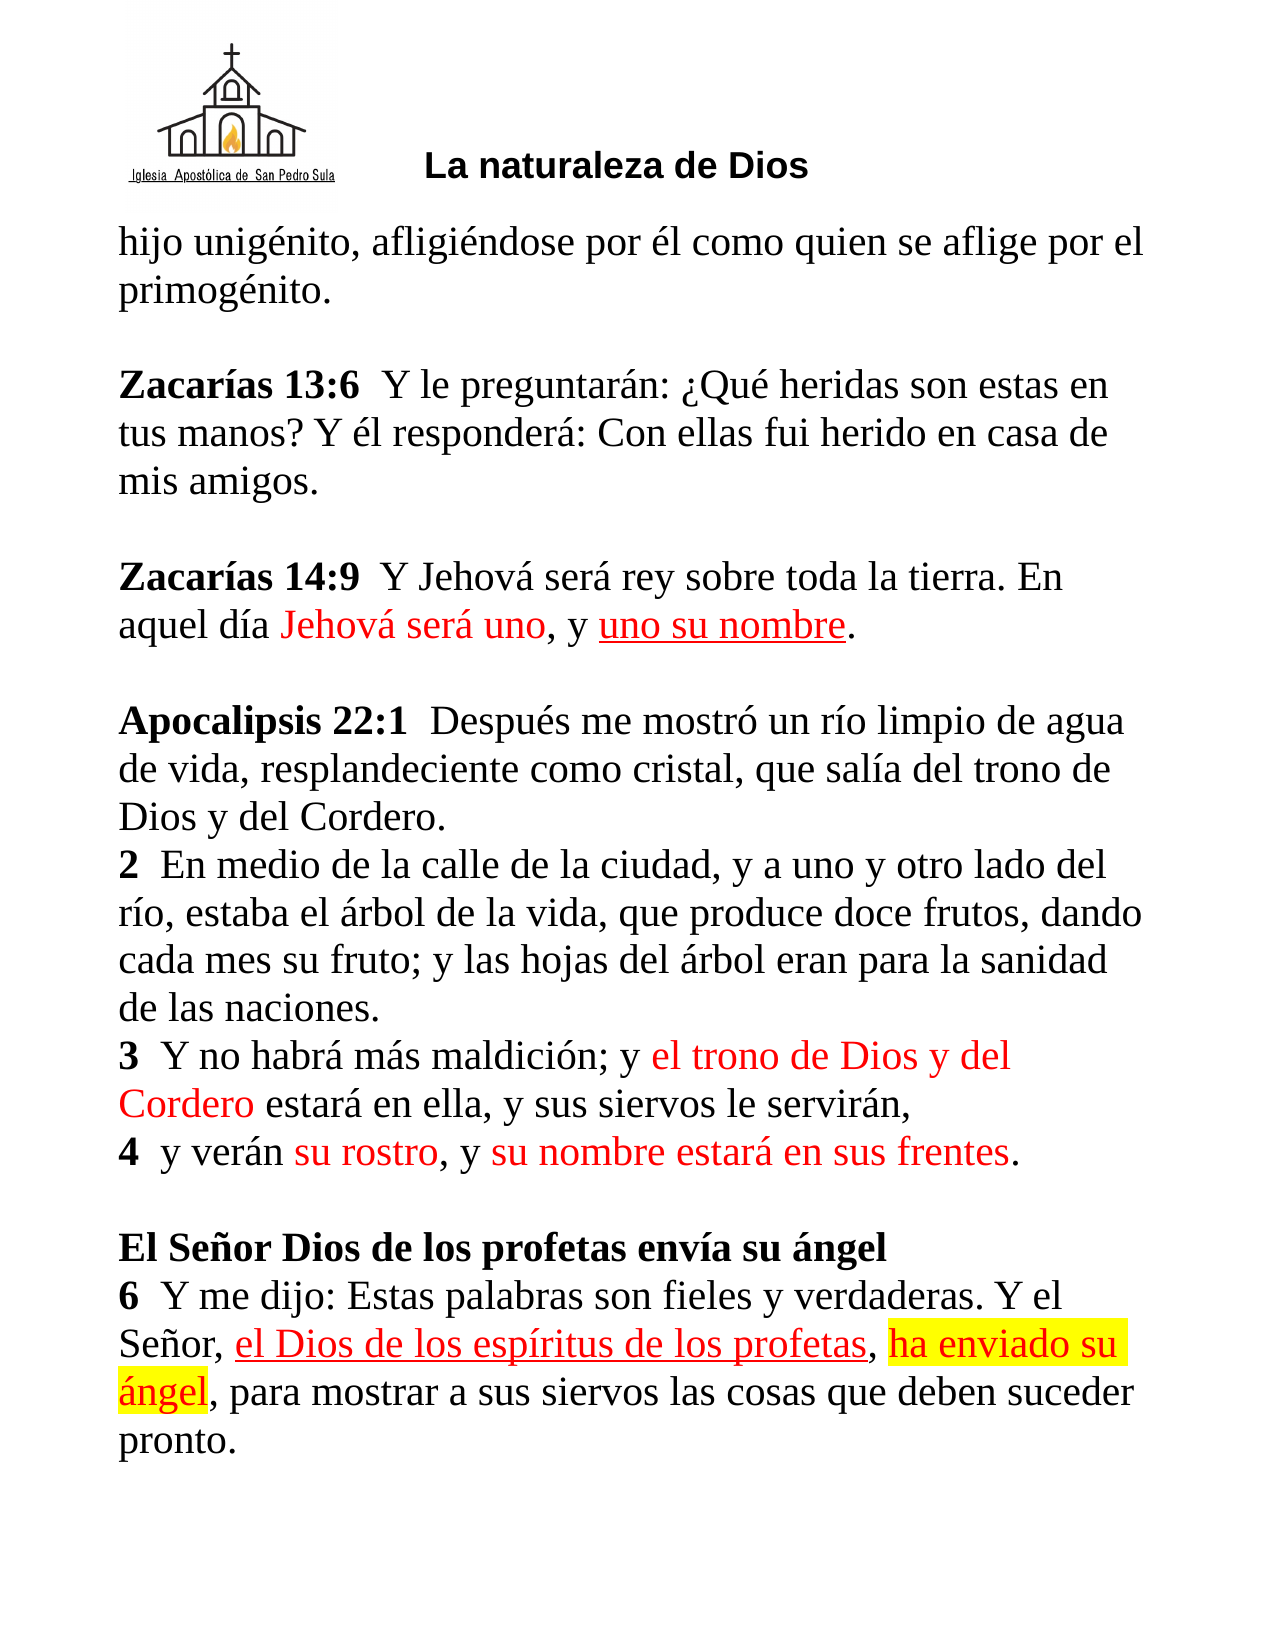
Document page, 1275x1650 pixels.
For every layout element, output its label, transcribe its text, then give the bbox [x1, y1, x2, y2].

text 2 En medio de la calle de la ciudad, y a uno y otro lado del río, estaba el árbol de la vida, que produce doce frutos, dando cada mes su fruto; y las hojas del árbol eran para la sanidad de las naciones. [118, 839, 1157, 1031]
text Apocalipsis 22:1 Después me mostró un río limpio de agua de vida, resplandeciente como cristal, que salía del trono de Dios y del Cordero. [118, 695, 1157, 839]
text 3 Y no habrá más maldición; y el trono de Dios y del Cordero estará en ella, y sus siervos le servirán, [118, 1031, 1157, 1127]
text Zacarías 13:6 Y le preguntarán: ¿Qué heridas son estas en tus manos? Y él responderá: Con ellas fui herido en casa de mis amigos. [118, 360, 1157, 504]
text El Señor Dios de los profetas envía su ángel [118, 1222, 1157, 1270]
picture [125, 0, 338, 213]
text Zacarías 14:9 Y Jehová será rey sobre toda la tierra. En aquel día Jehová será uno, y uno su nombre. [118, 552, 1157, 647]
text hijo unigénito, afligiéndose por él como quien se aflige por el primogénito. [118, 216, 1157, 312]
text 6 Y me dijo: Estas palabras son fieles y verdaderas. Y el Señor, el Dios de los espíritus de los profetas, ha enviado su ángel, para mostrar a sus siervos las cosas que deben suceder pronto. [118, 1270, 1157, 1462]
text 4 y verán su rostro, y su nombre estará en sus frentes. [118, 1127, 1157, 1174]
